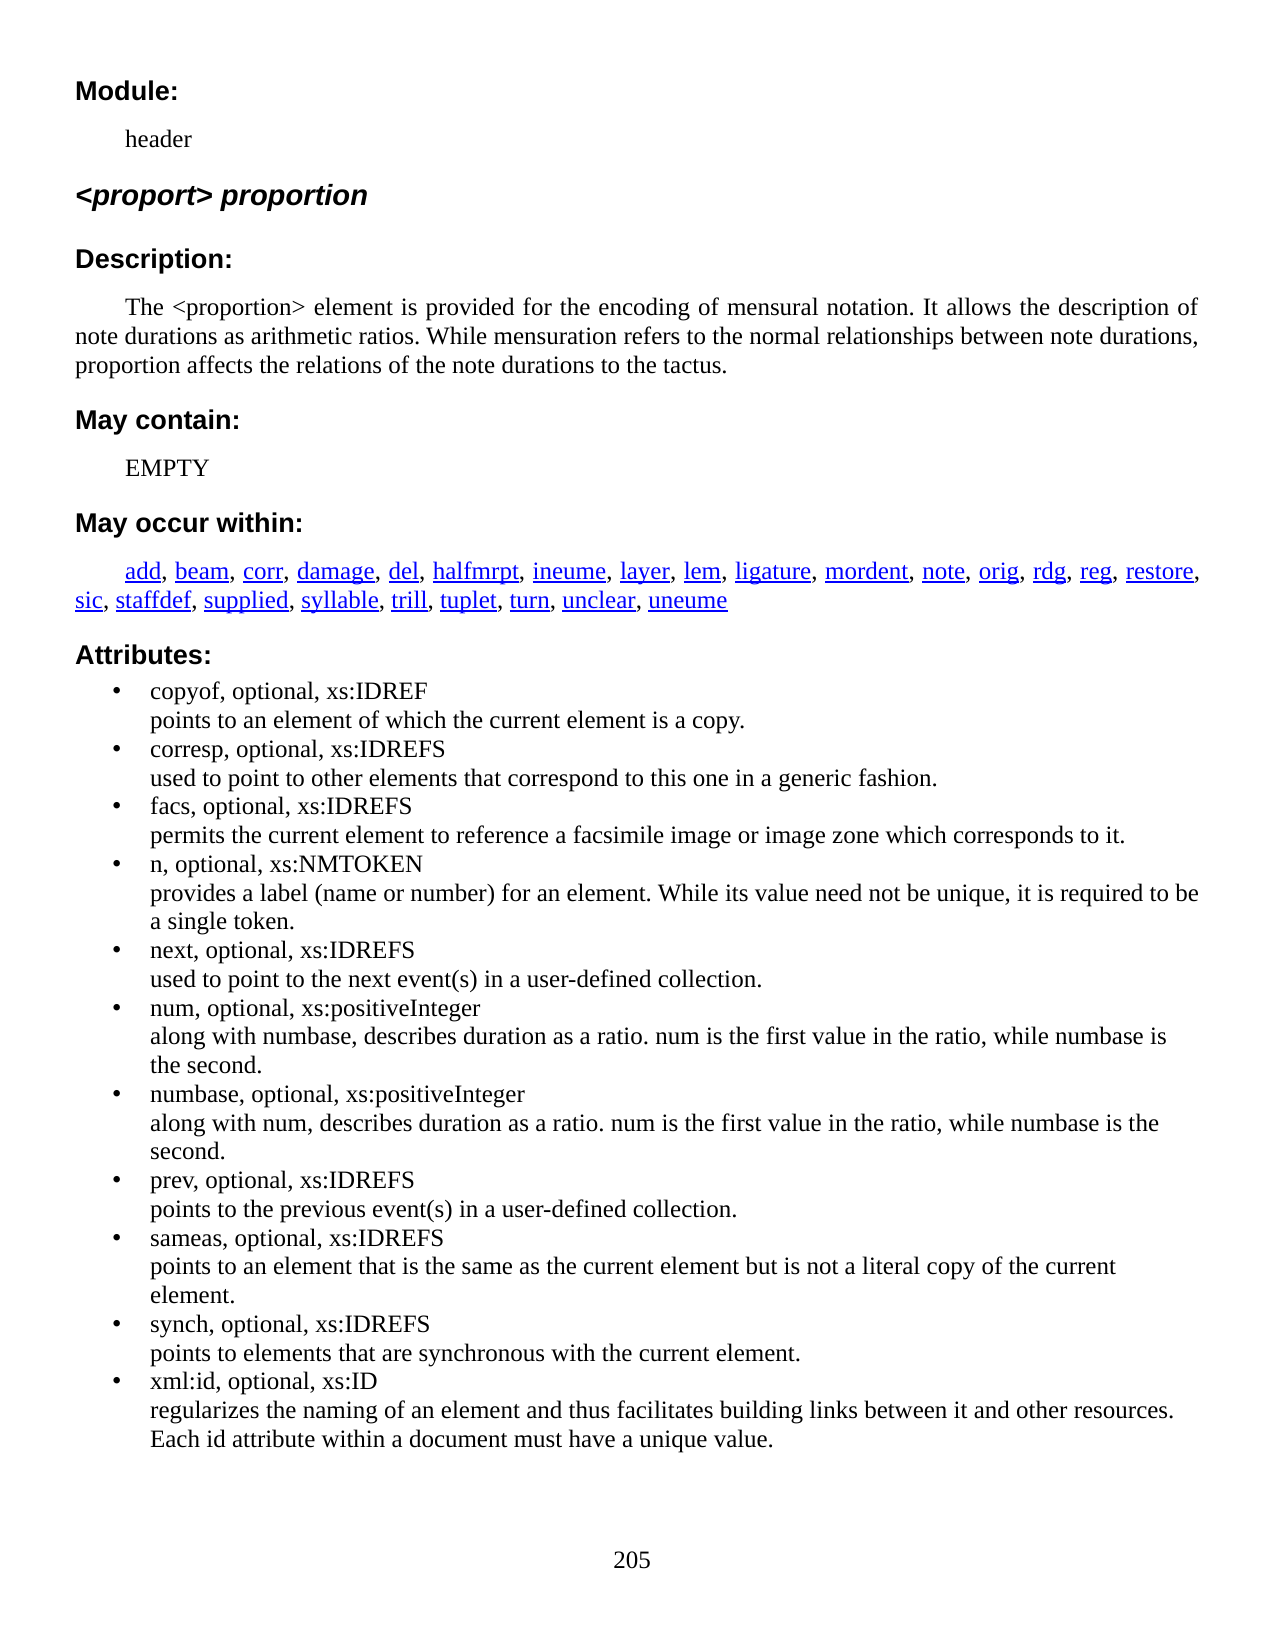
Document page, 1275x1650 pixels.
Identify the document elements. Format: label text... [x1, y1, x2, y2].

list copyof, optional, xs:IDREF points to an element of which the current element is a copy. [112, 676, 1200, 734]
list synch, optional, xs:IDREFS points to elements that are synchronous with the current element. [112, 1309, 1200, 1366]
list facs, optional, xs:IDREFS permits the current element to reference a facsimile image or image zone which corresponds to it. [112, 791, 1200, 849]
subtitle <proport> proportion [75, 178, 1200, 212]
text add, beam, corr, damage, del, halfmrpt, ineume, layer, lem, ligature, mordent, note, orig, rdg, reg, restore, sic, staffdef, supplied, syllable, trill, tuplet, turn, unclear, uneume [75, 556, 1200, 614]
list n, optional, xs:NMTOKEN provides a label (name or number) for an element. While its value need not be unique, it is required to be a single token. [112, 849, 1200, 935]
list prev, optional, xs:IDREFS points to the previous event(s) in a user-defined collection. [112, 1165, 1200, 1223]
subtitle Module: [75, 75, 1200, 106]
list sameas, optional, xs:IDREFS points to an element that is the same as the current element but is not a literal copy of the current element. [112, 1223, 1200, 1309]
subtitle Attributes: [75, 639, 1200, 670]
list numbase, optional, xs:positiveInteger along with num, describes duration as a ratio. num is the first value in the ratio, while numbase is the second. [112, 1079, 1200, 1165]
text header [75, 124, 1200, 153]
list next, optional, xs:IDREFS used to point to the next event(s) in a user-defined collection. [112, 935, 1200, 993]
subtitle Description: [75, 243, 1200, 274]
list num, optional, xs:positiveInteger along with numbase, describes duration as a ratio. num is the first value in the ratio, while numbase is the second. [112, 993, 1200, 1079]
text The <proportion> element is provided for the encoding of mensural notation. It allows the description of note durations as arithmetic ratios. While mensuration refers to the normal relationships between note durations, proportion affects the relations of the note durations to the tactus. [75, 292, 1200, 379]
subtitle May contain: [75, 404, 1200, 435]
subtitle May occur within: [75, 507, 1200, 538]
list xml:id, optional, xs:ID regularizes the naming of an element and thus facilitates building links between it and other resources. Each id attribute within a document must have a unique value. [112, 1366, 1200, 1453]
text EMPTY [75, 453, 1200, 482]
list corresp, optional, xs:IDREFS used to point to other elements that correspond to this one in a generic fashion. [112, 734, 1200, 791]
